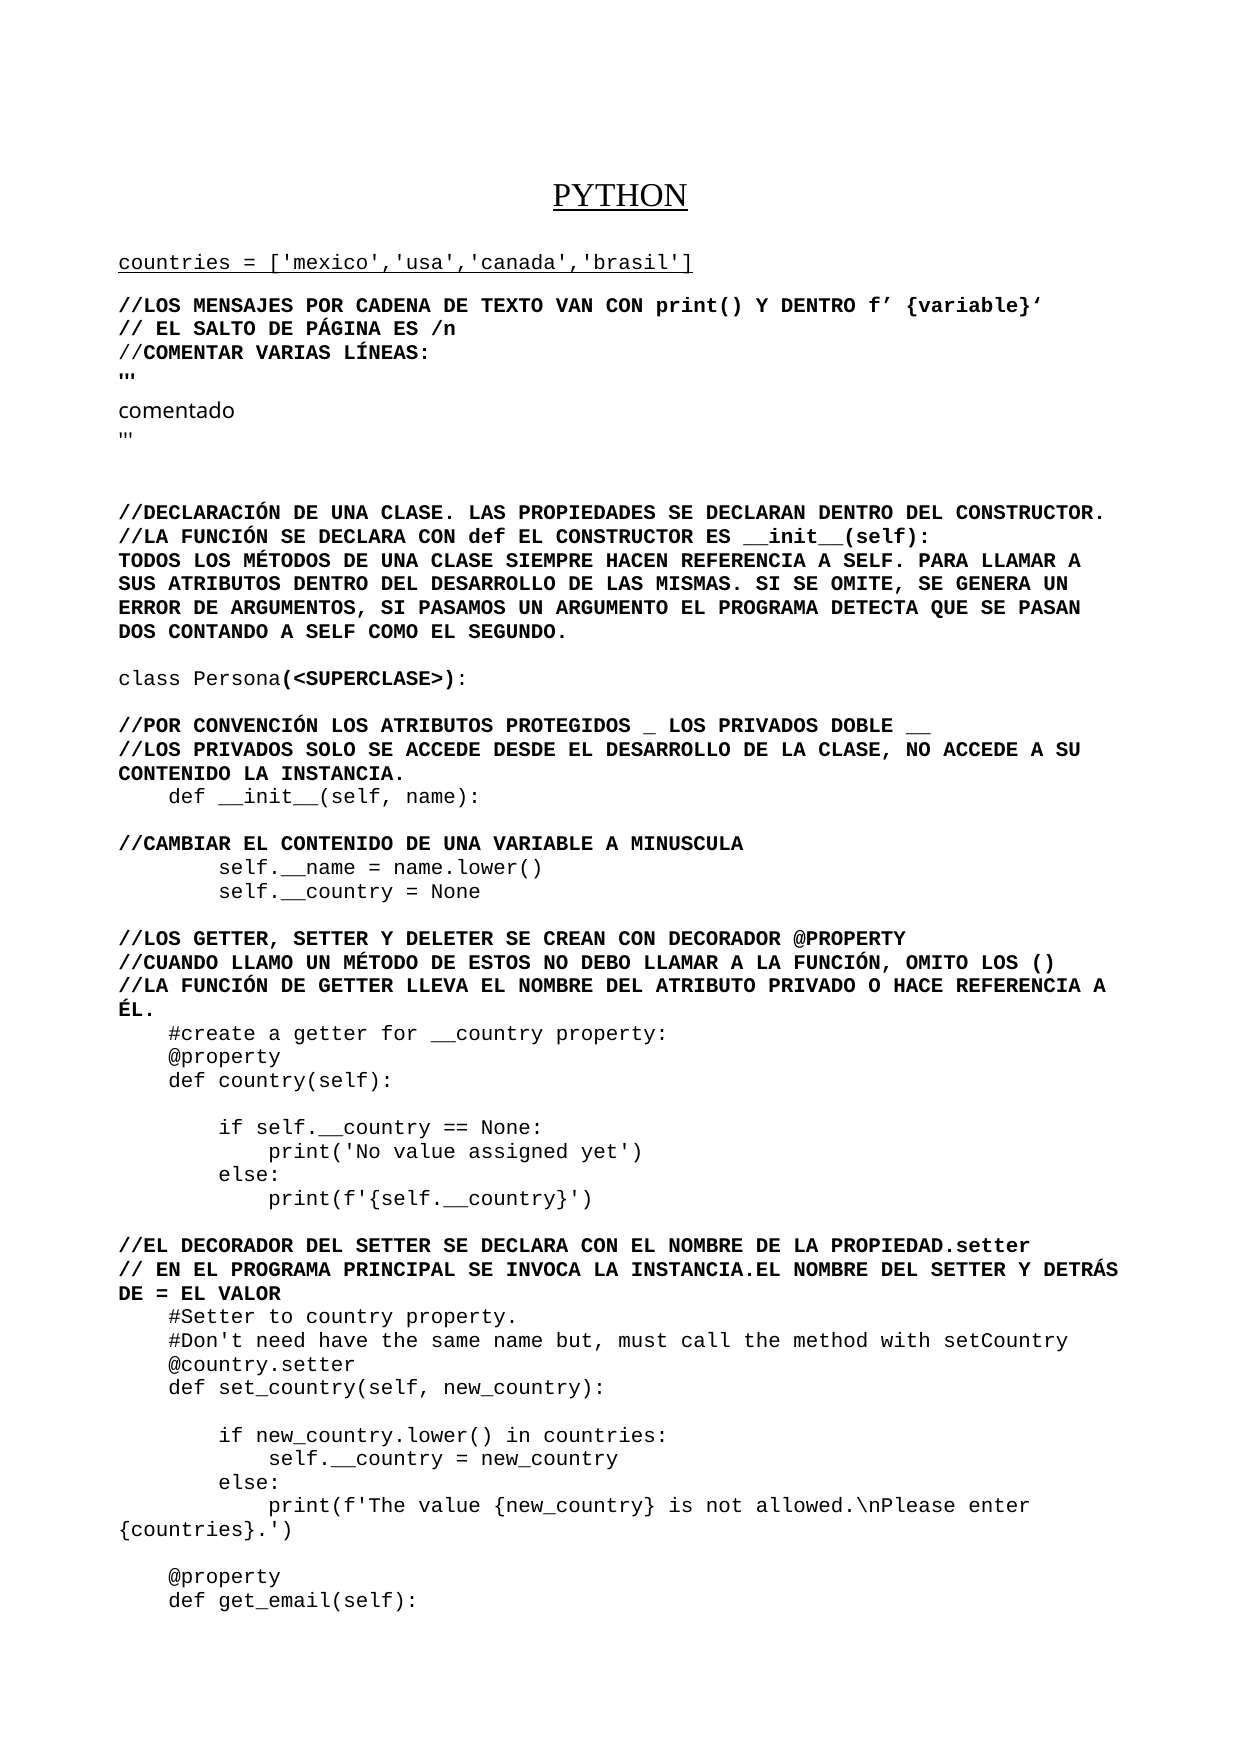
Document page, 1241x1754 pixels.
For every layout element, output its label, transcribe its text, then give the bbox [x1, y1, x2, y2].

text def set_country(self, new_country): [118, 1377, 1122, 1401]
text self.__country = None [118, 881, 1122, 904]
text print(f'The value {new_country} is not allowed.\nPlease enter {countries}.') [118, 1496, 1122, 1543]
text // EN EL PROGRAMA PRINCIPAL SE INVOCA LA INSTANCIA.EL NOMBRE DEL SETTER Y DETRÁS DE = EL VALOR [118, 1259, 1122, 1306]
text //EL DECORADOR DEL SETTER SE DECLARA CON EL NOMBRE DE LA PROPIEDAD.setter [118, 1235, 1122, 1259]
text def get_email(self): [118, 1590, 1122, 1614]
text //CUANDO LLAMO UN MÉTODO DE ESTOS NO DEBO LLAMAR A LA FUNCIÓN, OMITO LOS () [118, 952, 1122, 975]
text //POR CONVENCIÓN LOS ATRIBUTOS PROTEGIDOS _ LOS PRIVADOS DOBLE __ [118, 715, 1122, 739]
text //LA FUNCIÓN SE DECLARA CON def EL CONSTRUCTOR ES __init__(self): [118, 526, 1122, 550]
text self.__country = new_country [118, 1448, 1122, 1472]
text else: [118, 1164, 1122, 1188]
text print(f'{self.__country}') [118, 1188, 1122, 1212]
text //LA FUNCIÓN DE GETTER LLEVA EL NOMBRE DEL ATRIBUTO PRIVADO O HACE REFERENCIA A ÉL. [118, 975, 1122, 1023]
text @country.setter [118, 1354, 1122, 1377]
text self.__name = name.lower() [118, 857, 1122, 881]
text def __init__(self, name): [118, 786, 1122, 810]
text //LOS PRIVADOS SOLO SE ACCEDE DESDE EL DESARROLLO DE LA CLASE, NO ACCEDE A SU CONTENIDO LA INSTANCIA. [118, 739, 1122, 786]
text PYTHON [118, 176, 1122, 214]
text //LOS MENSAJES POR CADENA DE TEXTO VAN CON print() Y DENTRO f’ {variable}‘ [118, 295, 1122, 318]
text print('No value assigned yet') [118, 1141, 1122, 1164]
text comentado [118, 396, 1122, 425]
text //DECLARACIÓN DE UNA CLASE. LAS PROPIEDADES SE DECLARAN DENTRO DEL CONSTRUCTOR. [118, 502, 1122, 526]
text @property [118, 1046, 1122, 1070]
text if self.__country == None: [118, 1117, 1122, 1141]
text // EL SALTO DE PÁGINA ES /n [118, 318, 1122, 342]
text else: [118, 1472, 1122, 1496]
text #create a getter for __country property: [118, 1023, 1122, 1046]
text if new_country.lower() in countries: [118, 1424, 1122, 1448]
text //CAMBIAR EL CONTENIDO DE UNA VARIABLE A MINUSCULA [118, 833, 1122, 857]
text #Don't need have the same name but, must call the method with setCountry [118, 1330, 1122, 1354]
text ''' [118, 425, 1122, 455]
text class Persona(<SUPERCLASE>): [118, 668, 1122, 692]
text ''' [118, 366, 1122, 396]
text //COMENTAR VARIAS LÍNEAS: [118, 342, 1122, 366]
text @property [118, 1566, 1122, 1590]
text TODOS LOS MÉTODOS DE UNA CLASE SIEMPRE HACEN REFERENCIA A SELF. PARA LLAMAR A SUS ATRIBUTOS DENTRO DEL DESARROLLO DE LAS MISMAS. SI SE OMITE, SE GENERA UN ERROR DE ARGUMENTOS, SI PASAMOS UN ARGUMENTO EL PROGRAMA DETECTA QUE SE PASAN DOS CONTANDO A SELF COMO EL SEGUNDO. [118, 550, 1122, 644]
text def country(self): [118, 1070, 1122, 1093]
text //LOS GETTER, SETTER Y DELETER SE CREAN CON DECORADOR @PROPERTY [118, 928, 1122, 952]
text countries = ['mexico','usa','canada','brasil'] [118, 252, 1122, 276]
text #Setter to country property. [118, 1306, 1122, 1330]
